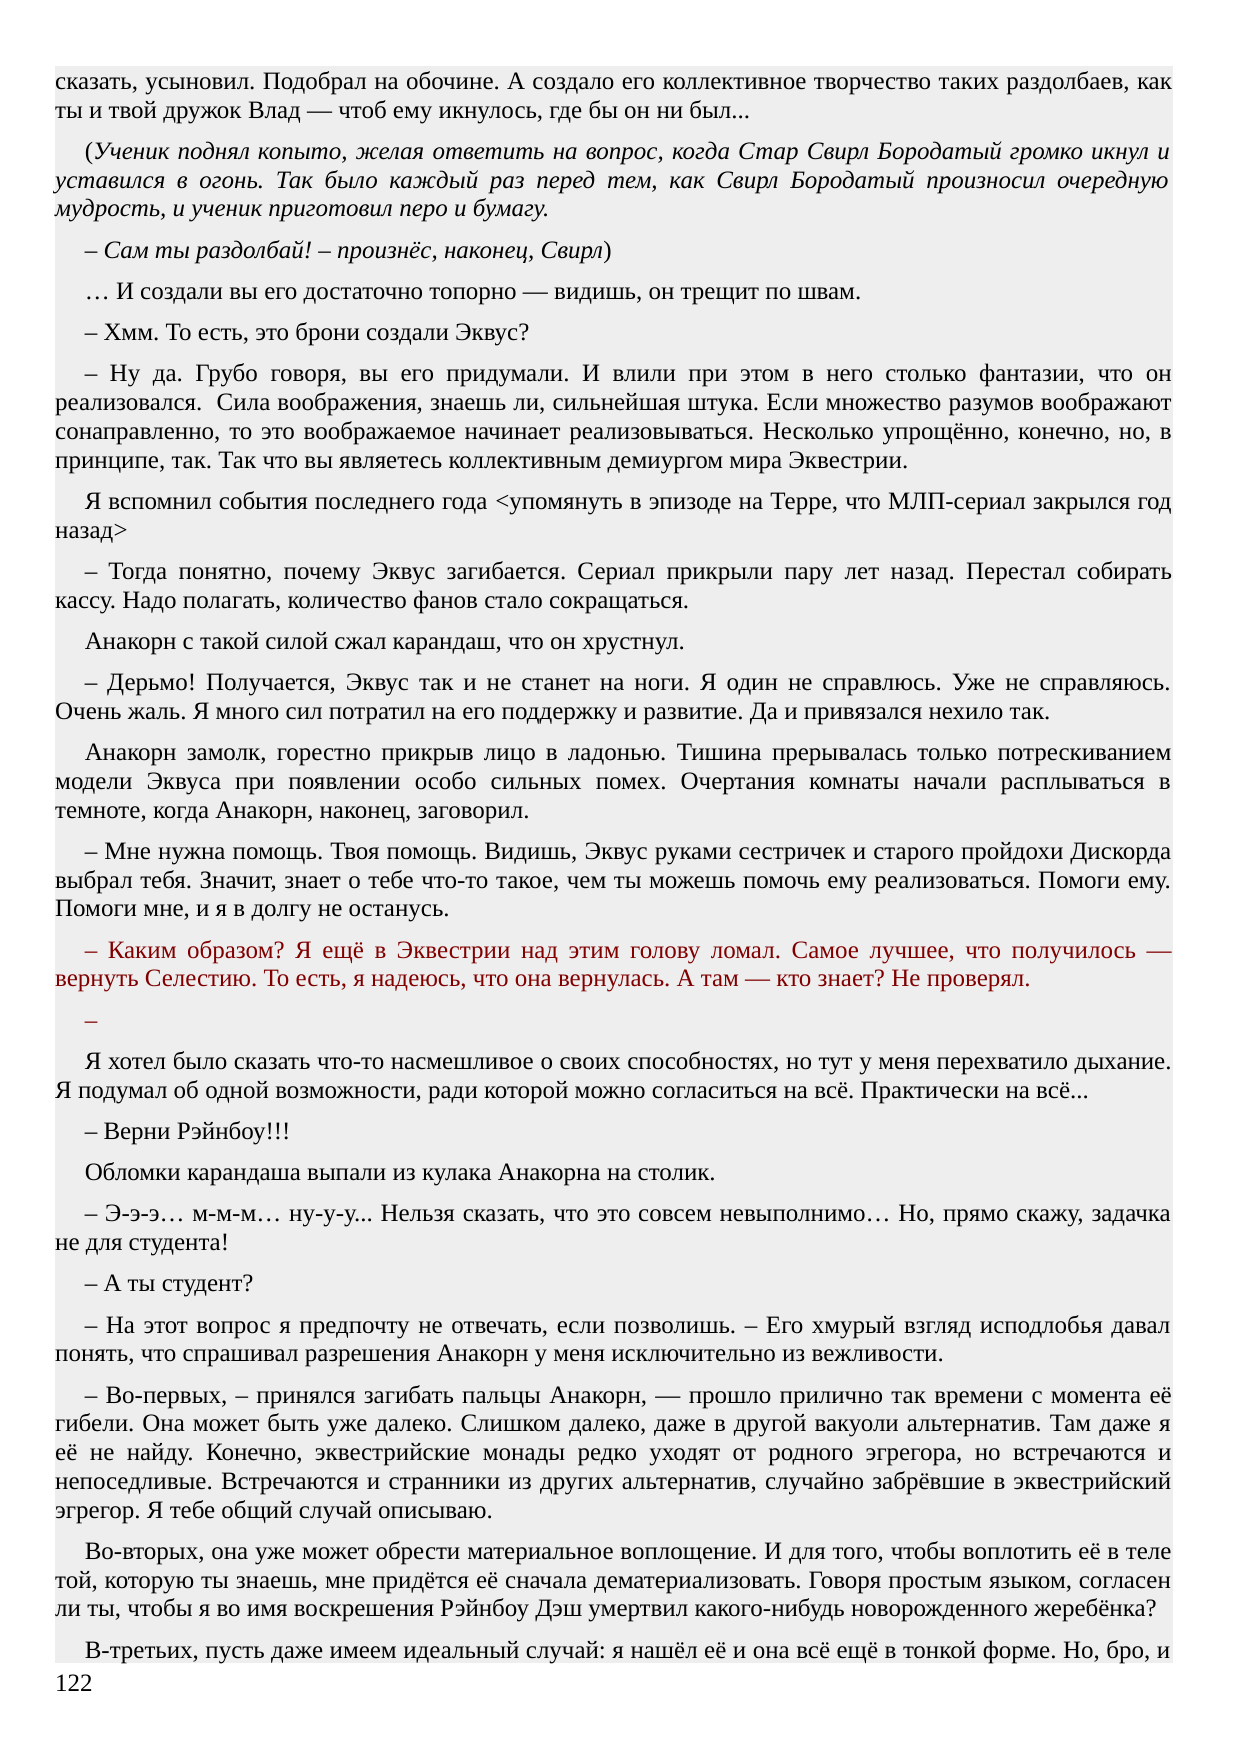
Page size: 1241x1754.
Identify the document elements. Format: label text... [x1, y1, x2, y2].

text (Ученик поднял копыто, желая ответить на вопрос, когда Стар Свирл Бородатый громко икнул и уставился в огонь. Так было каждый раз перед тем, как Свирл Бородатый произносил очередную мудрость, и ученик приготовил перо и бумагу. [55, 136, 1173, 222]
text – На этот вопрос я предпочту не отвечать, если позволишь. – Его хмурый взгляд исподлобья давал понять, что спрашивал разрешения Анакорн у меня исключительно из вежливости. [55, 1310, 1173, 1367]
text В-третьих, пусть даже имеем идеальный случай: я нашёл её и она всё ещё в тонкой форме. Но, бро, и [55, 1635, 1173, 1663]
text сказать, усыновил. Подобрал на обочине. А создало его коллективное творчество таких раздолбаев, как ты и твой дружок Влад — чтоб ему икнулось, где бы он ни был... [55, 66, 1173, 123]
text – Тогда понятно, почему Эквус загибается. Сериал прикрыли пару лет назад. Перестал собирать кассу. Надо полагать, количество фанов стало сокращаться. [55, 556, 1173, 613]
text – Ну да. Грубо говоря, вы его придумали. И влили при этом в него столько фантазии, что он реализовался. Сила воображения, знаешь ли, сильнейшая штука. Если множество разумов воображают сонаправленно, то это воображаемое начинает реализовываться. Несколько упрощённо, конечно, но, в принципе, так. Так что вы являетесь коллективным демиургом мира Эквестрии. [55, 358, 1173, 473]
text – Дерьмо! Получается, Эквус так и не станет на ноги. Я один не справлюсь. Уже не справляюсь. Очень жаль. Я много сил потратил на его поддержку и развитие. Да и привязался нехило так. [55, 667, 1173, 725]
text – А ты студент? [55, 1268, 1173, 1297]
text – Сам ты раздолбай! – произнёс, наконец, Свирл) [55, 235, 1173, 263]
text Обломки карандаша выпали из кулака Анакорна на столик. [55, 1157, 1173, 1186]
text – Хмм. То есть, это брони создали Эквус? [55, 317, 1173, 346]
text – Э-э-э… м-м-м… ну-у-у... Нельзя сказать, что это совсем невыполнимо… Но, прямо скажу, задачка не для студента! [55, 1198, 1173, 1256]
text – [55, 1005, 1173, 1033]
text Во-вторых, она уже может обрести материальное воплощение. И для того, чтобы воплотить её в теле той, которую ты знаешь, мне придётся её сначала дематериализовать. Говоря простым языком, согласен ли ты, чтобы я во имя воскрешения Рэйнбоу Дэш умертвил какого-нибудь новорожденного жеребёнка? [55, 1536, 1173, 1622]
text – Во-первых, – принялся загибать пальцы Анакорн, — прошло прилично так времени с момента её гибели. Она может быть уже далеко. Слишком далеко, даже в другой вакуоли альтернатив. Там даже я её не найду. Конечно, эквестрийские монады редко уходят от родного эгрегора, но встречаются и непоседливые. Встречаются и странники из других альтернатив, случайно забрёвшие в эквестрийский эгрегор. Я тебе общий случай описываю. [55, 1380, 1173, 1523]
text Я вспомнил события последнего года <упомянуть в эпизоде на Терре, что МЛП-сериал закрылся год назад> [55, 486, 1173, 543]
text – Верни Рэйнбоу!!! [55, 1116, 1173, 1145]
text – Каким образом? Я ещё в Эквестрии над этим голову ломал. Самое лучшее, что получилось — вернуть Селестию. То есть, я надеюсь, что она вернулась. А там — кто знает? Не проверял. [55, 935, 1173, 992]
text Я хотел было сказать что-то насмешливое о своих способностях, но тут у меня перехватило дыхание. Я подумал об одной возможности, ради которой можно согласиться на всё. Практически на всё... [55, 1046, 1173, 1103]
text – Мне нужна помощь. Твоя помощь. Видишь, Эквус руками сестричек и старого пройдохи Дискорда выбрал тебя. Значит, знает о тебе что-то такое, чем ты можешь помочь ему реализоваться. Помоги ему. Помоги мне, и я в долгу не останусь. [55, 836, 1173, 922]
text Анакорн с такой силой сжал карандаш, что он хрустнул. [55, 626, 1173, 655]
text … И создали вы его достаточно топорно — видишь, он трещит по швам. [55, 276, 1173, 305]
text Анакорн замолк, горестно прикрыв лицо в ладонью. Тишина прерывалась только потрескиванием модели Эквуса при появлении особо сильных помех. Очертания комнаты начали расплываться в темноте, когда Анакорн, наконец, заговорил. [55, 737, 1173, 823]
